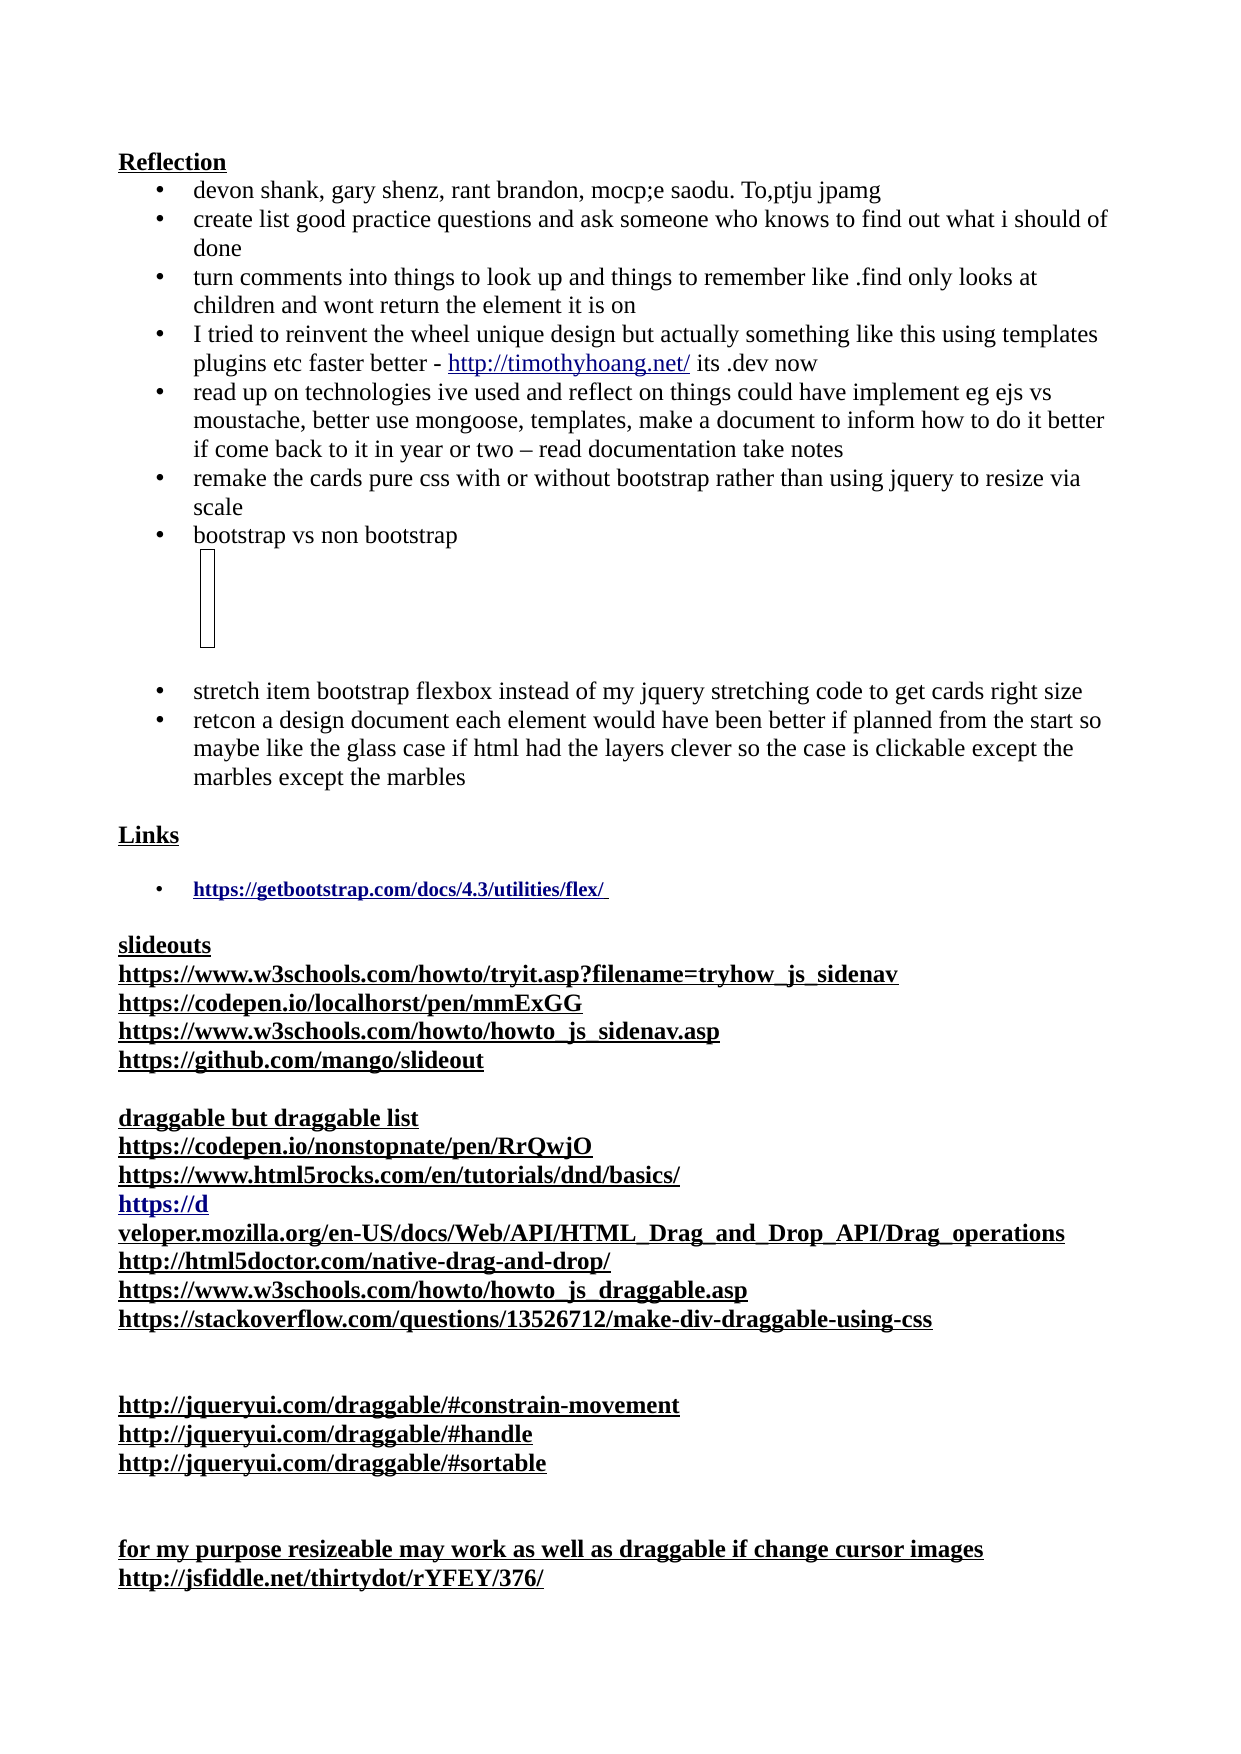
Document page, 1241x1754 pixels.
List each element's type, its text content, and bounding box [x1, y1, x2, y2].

table_header [201, 550, 214, 647]
text https://codepen.io/nonstopnate/pen/RrQwjO [118, 1131, 1122, 1160]
text http://jqueryui.com/draggable/#handle [118, 1419, 1122, 1448]
list retcon a design document each element would have been better if planned from the start so maybe like the glass case if html had the layers clever so the case is clickable except the marbles except the marbles [156, 705, 1122, 791]
text https://d [118, 1189, 1122, 1218]
list turn comments into things to look up and things to remember like .find only looks at children and wont return the element it is on [156, 262, 1122, 319]
text veloper.mozilla.org/en-US/docs/Web/API/HTML_Drag_and_Drop_API/Drag_operations [118, 1218, 1122, 1246]
list create list good practice questions and ask someone who knows to find out what i should of done [156, 204, 1122, 262]
list bootstrap vs non bootstrap [156, 521, 1122, 549]
text https://www.html5rocks.com/en/tutorials/dnd/basics/ [118, 1160, 1122, 1189]
list devon shank, gary shenz, rant brandon, mocp;e saodu. To,ptju jpamg [156, 176, 1122, 204]
text http://jsfiddle.net/thirtydot/rYFEY/376/ [118, 1563, 1122, 1591]
text Reflection [118, 147, 1122, 176]
list I tried to reinvent the wheel unique design but actually something like this using templates plugins etc faster better - http://timothyhoang.net/ its .dev now [156, 319, 1122, 377]
text https://www.w3schools.com/howto/tryit.asp?filename=tryhow_js_sidenav [118, 959, 1122, 988]
text draggable but draggable list [118, 1103, 1122, 1131]
text https://stackoverflow.com/questions/13526712/make-div-draggable-using-css [118, 1304, 1122, 1333]
text Links [118, 820, 1122, 848]
list remake the cards pure css with or without bootstrap rather than using jquery to resize via scale [156, 463, 1122, 521]
text for my purpose resizeable may work as well as draggable if change cursor images [118, 1534, 1122, 1563]
text https://www.w3schools.com/howto/howto_js_sidenav.asp [118, 1016, 1122, 1045]
text http://jqueryui.com/draggable/#constrain-movement [118, 1390, 1122, 1419]
text http://html5doctor.com/native-drag-and-drop/ [118, 1246, 1122, 1275]
text http://jqueryui.com/draggable/#sortable [118, 1448, 1122, 1476]
text https://github.com/mango/slideout [118, 1045, 1122, 1074]
text https://www.w3schools.com/howto/howto_js_draggable.asp [118, 1275, 1122, 1304]
list stretch item bootstrap flexbox instead of my jquery stretching code to get cards right size [156, 676, 1122, 705]
text https://codepen.io/localhorst/pen/mmExGG [118, 988, 1122, 1016]
list https://getbootstrap.com/docs/4.3/utilities/flex/ [156, 877, 1122, 901]
list read up on technologies ive used and reflect on things could have implement eg ejs vs moustache, better use mongoose, templates, make a document to inform how to do it better if come back to it in year or two – read documentation take notes [156, 377, 1122, 463]
text slideouts [118, 930, 1122, 959]
